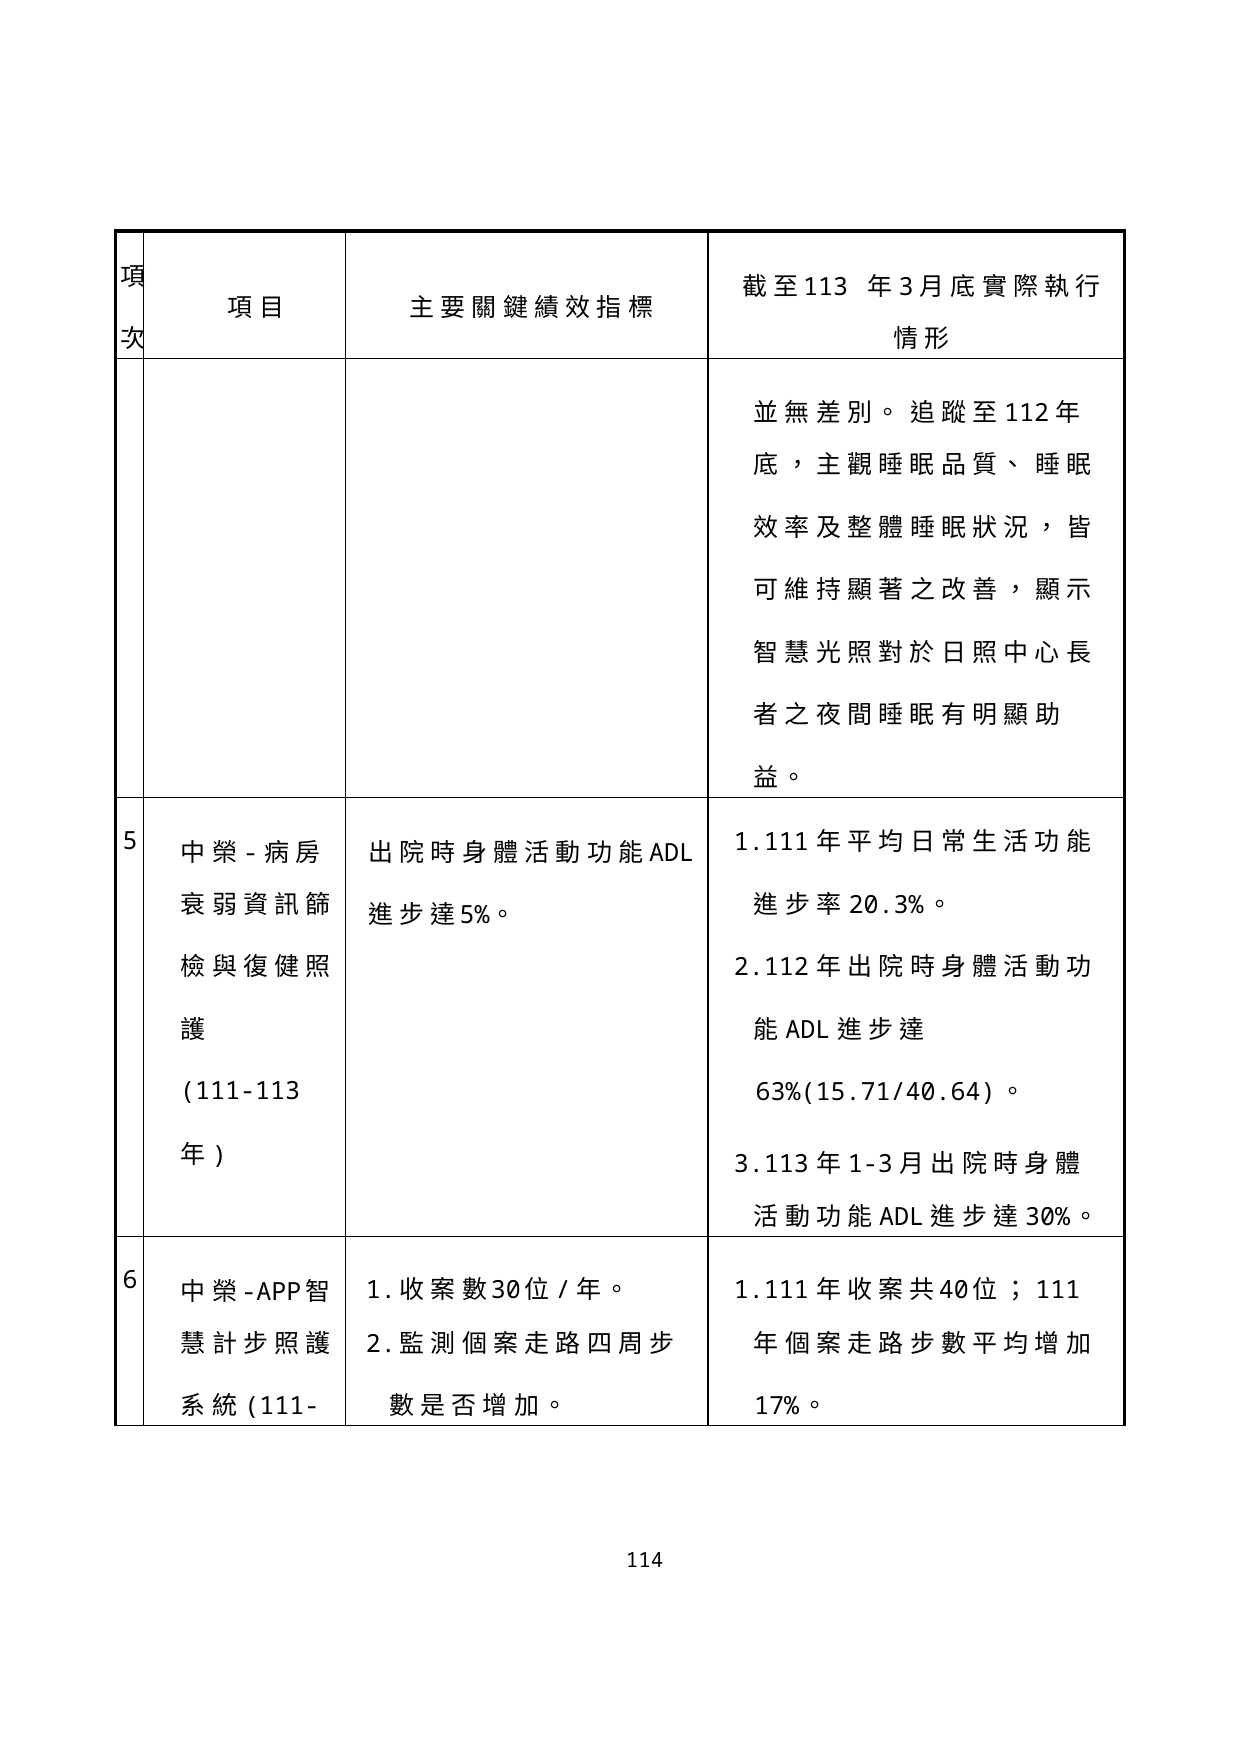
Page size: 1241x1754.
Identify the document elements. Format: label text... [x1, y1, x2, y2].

table_cell 1.111年平均日常生活功能進步率20.3%。 2.112年出院時身體活動功能ADL進步達63%(15.71/40.64)。 3.113年1-3月出院時身體活動功能ADL進步達30%。 [709, 798, 1123, 1236]
table_header 截至113 年3月底實際執行情形 [709, 233, 1123, 357]
table_header 項目 [144, 233, 345, 357]
table_cell 出院時身體活動功能ADL進步達5%。 [346, 798, 707, 1236]
table_cell 並無差別。追蹤至112年底，主觀睡眠品質、睡眠效率及整體睡眠狀況，皆可維持顯著之改善，顯示智慧光照對於日照中心長者之夜間睡眠有明顯助益。 [709, 359, 1123, 796]
table_cell [117, 359, 143, 796]
table_cell 1.收案數30位/年。 2.監測個案走路四周步數是否增加。 [346, 1237, 707, 1424]
table_cell 6 [117, 1237, 143, 1424]
table_cell [346, 359, 707, 796]
table_cell 中榮-APP智慧計步照護系統(111- [144, 1237, 345, 1424]
table_header 項次 [117, 233, 143, 357]
table_cell 1.111年收案共40位；111年個案走路步數平均增加17%。 [709, 1237, 1123, 1424]
table_cell 中榮-病房衰弱資訊篩檢與復健照護 (111-113年) [144, 798, 345, 1236]
table_cell [144, 359, 345, 796]
table_cell 5 [117, 798, 143, 1236]
table_header 主要關鍵績效指標 [346, 233, 707, 357]
